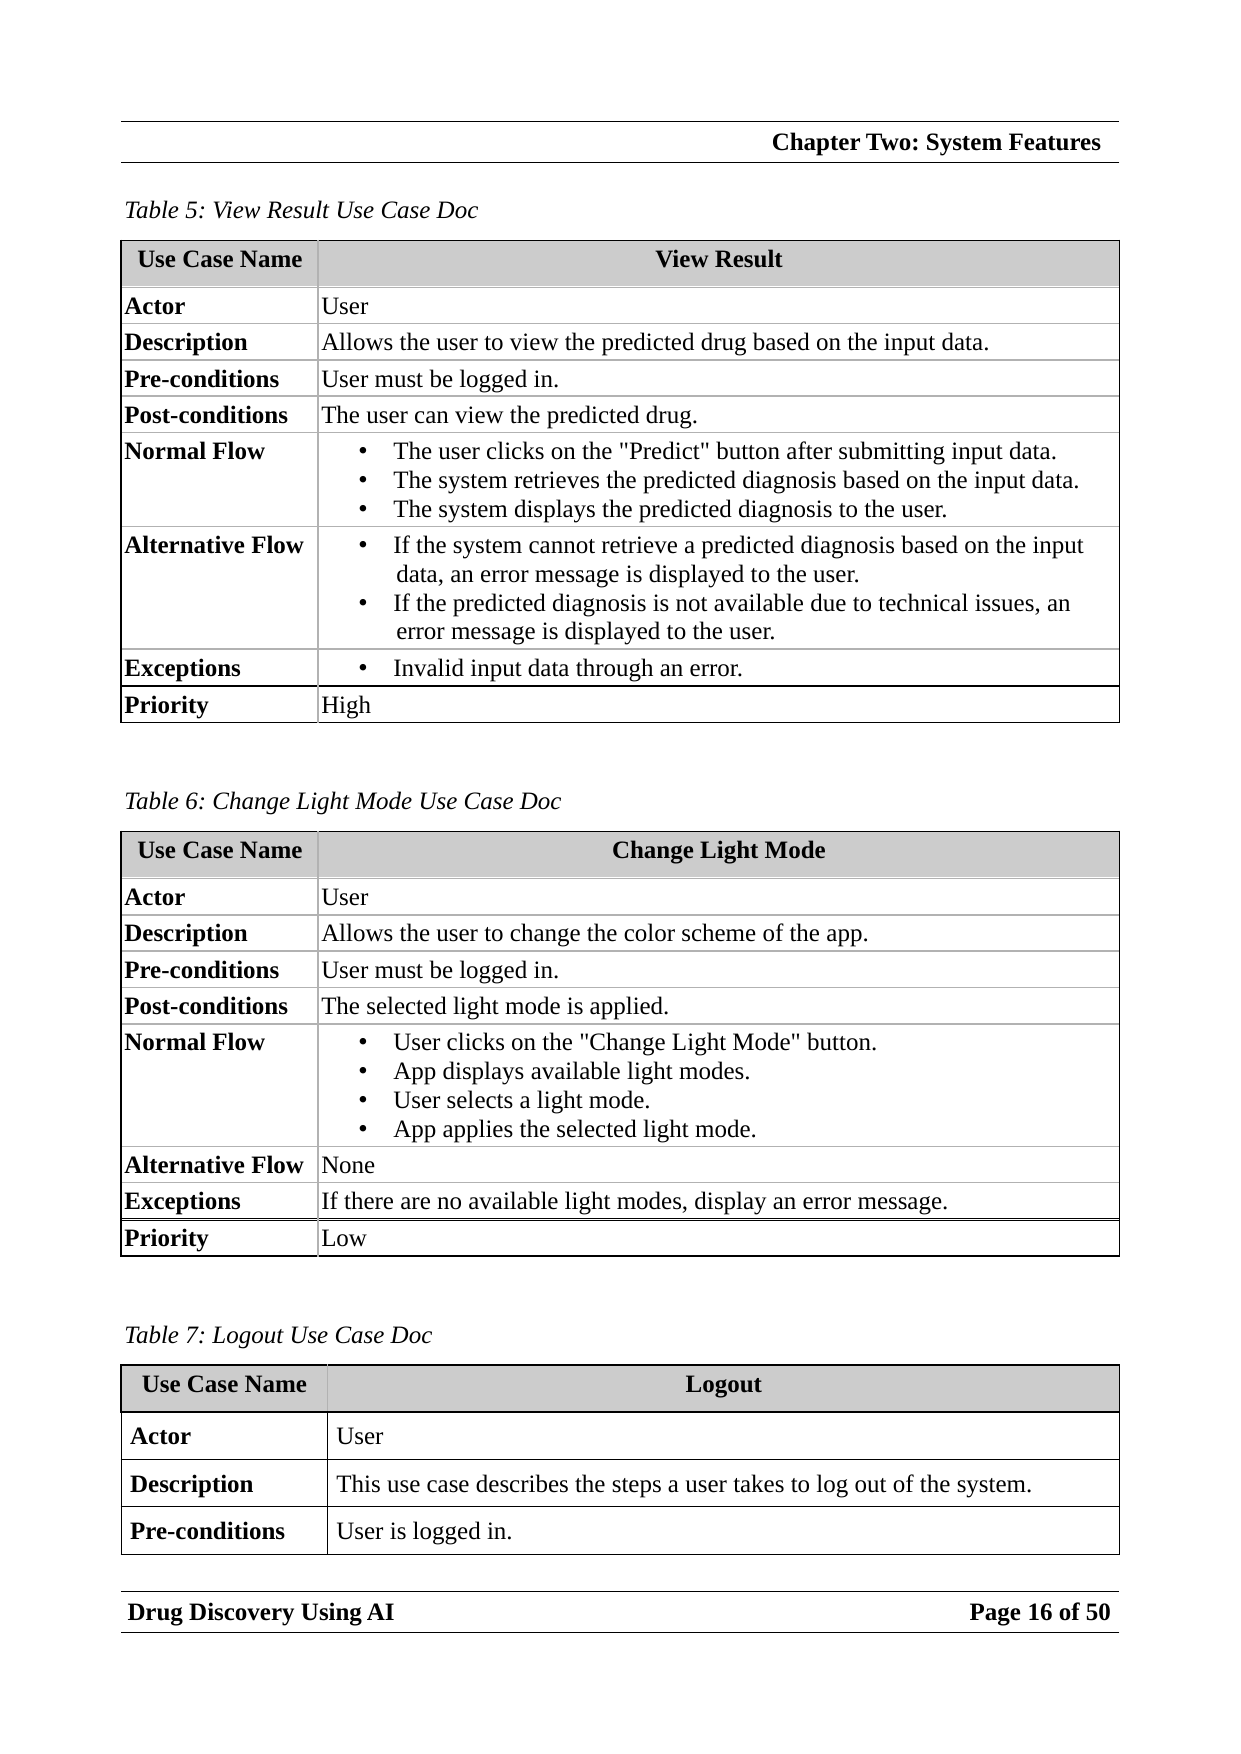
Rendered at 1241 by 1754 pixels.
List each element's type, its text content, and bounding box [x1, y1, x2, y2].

table_cell Description [122, 324, 317, 359]
table_cell Actor [122, 288, 317, 323]
table_cell Priority [122, 687, 317, 722]
table_cell User is logged in. [328, 1507, 1119, 1553]
table_cell Low [319, 1221, 1119, 1255]
table_cell This use case describes the steps a user takes to log out of the system. [328, 1460, 1119, 1506]
table_cell Exceptions [122, 650, 317, 684]
table_cell Actor [122, 1413, 327, 1459]
text Table 7: Logout Use Case Doc [121, 1317, 1119, 1352]
table_cell The user can view the predicted drug. [319, 397, 1119, 432]
table_cell User must be logged in. [319, 361, 1119, 395]
table_cell If the system cannot retrieve a predicted diagnosis based on the input data, an error message is displayed to the user. If the predicted diagnosis is not available due to technical issues, an error message is displayed to the user. [319, 527, 1119, 648]
table_cell High [319, 687, 1119, 722]
table_cell User [319, 879, 1119, 914]
table_cell User [328, 1413, 1119, 1459]
table_header Use Case Name [122, 832, 317, 877]
table_cell None [319, 1147, 1119, 1182]
table_cell User clicks on the "Change Light Mode" button. App displays available light modes. User selects a light mode. App applies the selected light mode. [319, 1025, 1119, 1146]
table_header View Result [319, 241, 1119, 286]
table_cell Alternative Flow [122, 1147, 317, 1182]
table_cell Post-conditions [122, 397, 317, 432]
table_cell Pre-conditions [122, 1507, 327, 1553]
table_cell Exceptions [122, 1183, 317, 1218]
table_cell Normal Flow [122, 1025, 317, 1146]
table_cell Description [122, 916, 317, 950]
table_cell If there are no available light modes, display an error message. [319, 1183, 1119, 1218]
table_cell Actor [122, 879, 317, 914]
table_header Use Case Name [122, 241, 317, 286]
table_cell The user clicks on the "Predict" button after submitting input data. The system retrieves the predicted diagnosis based on the input data. The system displays the predicted diagnosis to the user. [319, 433, 1119, 526]
table_cell Alternative Flow [122, 527, 317, 648]
table_header Change Light Mode [319, 832, 1119, 877]
table_cell Allows the user to view the predicted drug based on the input data. [319, 324, 1119, 359]
table_cell Pre-conditions [122, 952, 317, 987]
table_cell Invalid input data through an error. [319, 650, 1119, 684]
table_cell Allows the user to change the color scheme of the app. [319, 916, 1119, 950]
table_header Use Case Name [122, 1366, 327, 1411]
table_cell Normal Flow [122, 433, 317, 526]
table_cell Priority [122, 1221, 317, 1255]
text Table 5: View Result Use Case Doc [121, 192, 1119, 227]
table_cell Post-conditions [122, 988, 317, 1023]
table_cell User must be logged in. [319, 952, 1119, 987]
table_cell The selected light mode is applied. [319, 988, 1119, 1023]
text Table 6: Change Light Mode Use Case Doc [121, 783, 1119, 818]
table_cell User [319, 288, 1119, 323]
table_cell Description [122, 1460, 327, 1506]
table_header Logout [328, 1366, 1119, 1411]
table_cell Pre-conditions [122, 361, 317, 395]
